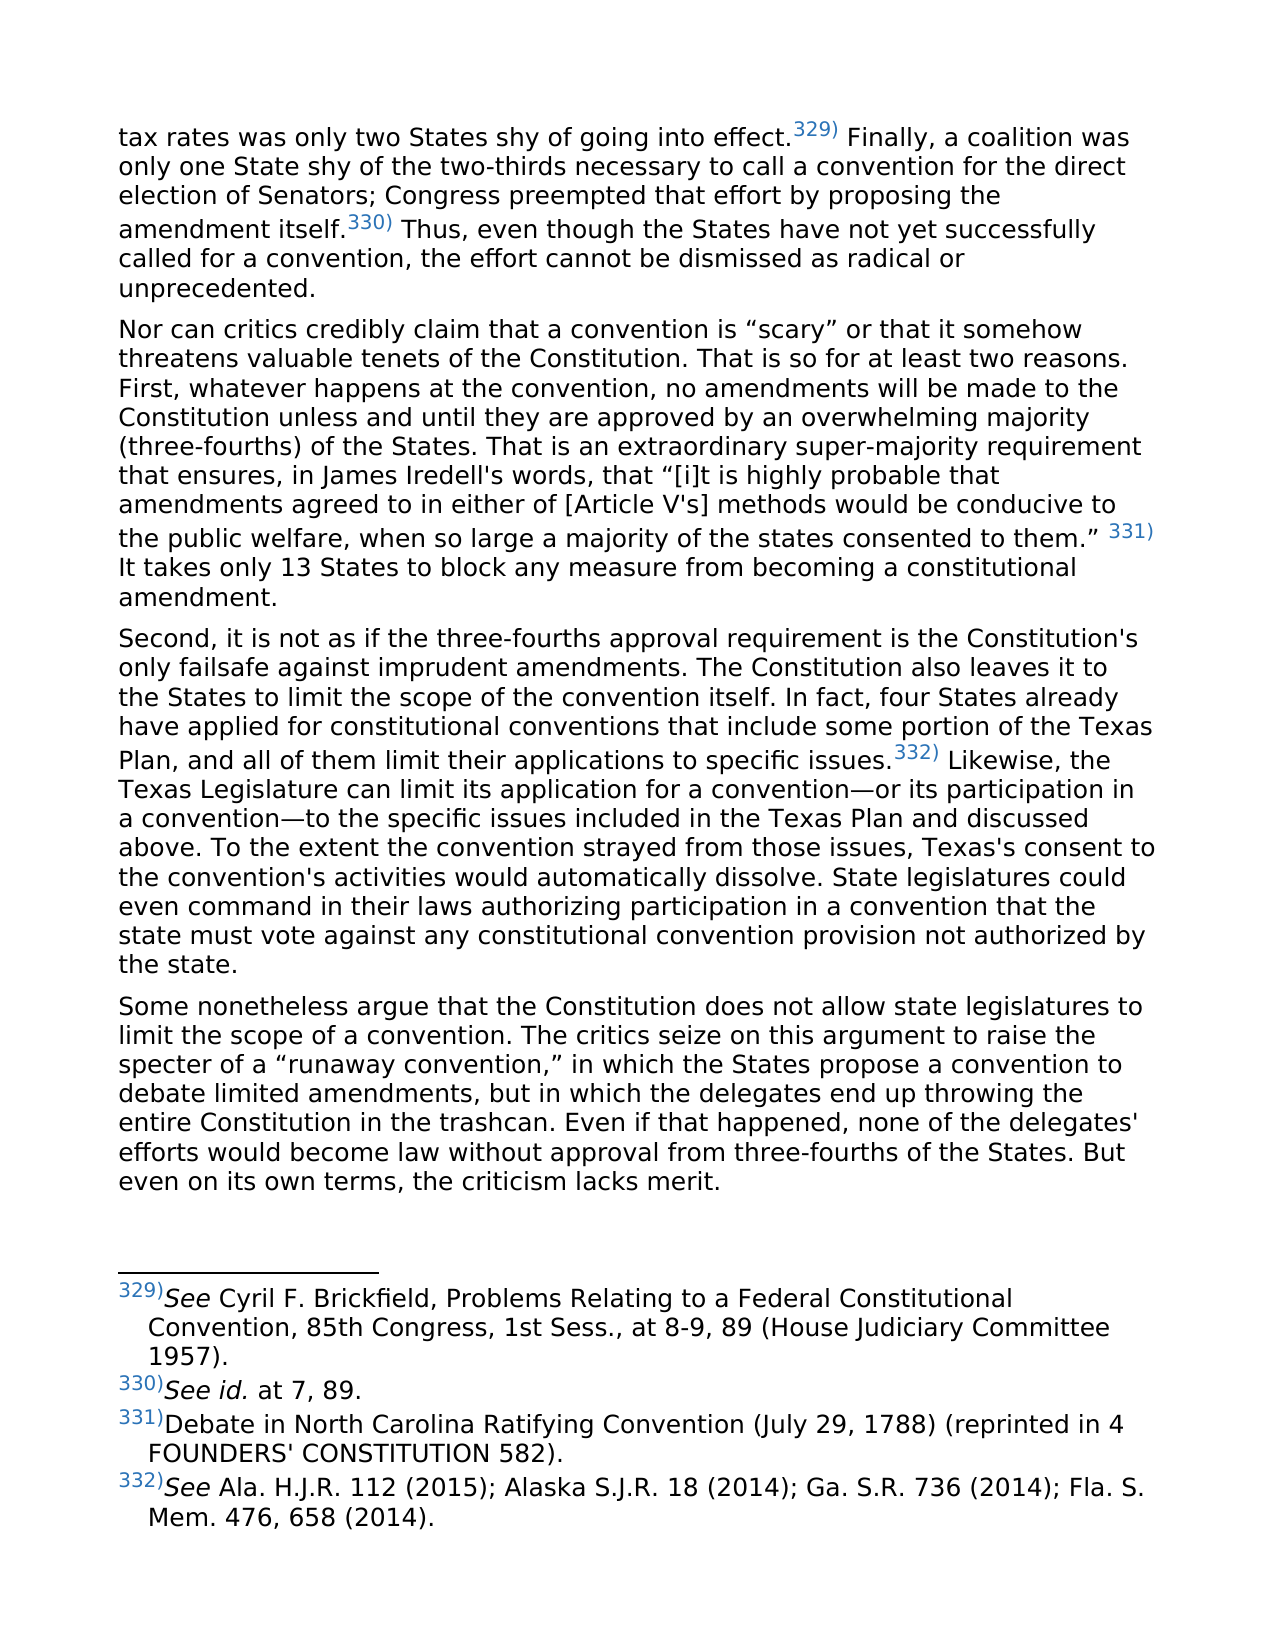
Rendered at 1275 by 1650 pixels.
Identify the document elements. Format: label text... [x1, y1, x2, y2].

text Debate in North Carolina Ratifying Convention (July 29, 1788) (reprinted in 4 FOUNDERS' CONSTITUTION 582). [118, 1405, 1157, 1469]
text See Ala. H.J.R. 112 (2015); Alaska S.J.R. 18 (2014); Ga. S.R. 736 (2014); Fla. S. Mem. 476, 658 (2014). [118, 1469, 1157, 1532]
text Second, it is not as if the three-fourths approval requirement is the Constitution's only failsafe against imprudent amendments. The Constitution also leaves it to the States to limit the scope of the convention itself. In fact, four States already have applied for constitutional conventions that include some portion of the Texas Plan, and all of them limit their applications to specific issues. Likewise, the Texas Legislature can limit its application for a convention—or its participation in a convention—to the specific issues included in the Texas Plan and discussed above. To the extent the convention strayed from those issues, Texas's consent to the convention's activities would automatically dissolve. State legislatures could even command in their laws authorizing participation in a convention that the state must vote against any constitutional convention provision not authorized by the state. [118, 624, 1157, 979]
text See id. at 7, 89. [118, 1371, 1157, 1405]
text tax rates was only two States shy of going into effect. Finally, a coalition was only one State shy of the two-thirds necessary to call a convention for the direct election of Senators; Congress preempted that effort by proposing the amendment itself. Thus, even though the States have not yet successfully called for a convention, the effort cannot be dismissed as radical or unprecedented. [118, 118, 1157, 303]
text See Cyril F. Brickfield, Problems Relating to a Federal Constitutional Convention, 85th Congress, 1st Sess., at 8-9, 89 (House Judiciary Committee 1957). [118, 1279, 1157, 1371]
text Nor can critics credibly claim that a convention is “scary” or that it somehow threatens valuable tenets of the Constitution. That is so for at least two reasons. First, whatever happens at the convention, no amendments will be made to the Constitution unless and until they are approved by an overwhelming majority (three-fourths) of the States. That is an extraordinary super-majority requirement that ensures, in James Iredell's words, that “[i]t is highly probable that amendments agreed to in either of [Article V's] methods would be conducive to the public welfare, when so large a majority of the states consented to them.” It takes only 13 States to block any measure from becoming a constitutional amendment. [118, 315, 1157, 612]
text Some nonetheless argue that the Constitution does not allow state legislatures to limit the scope of a convention. The critics seize on this argument to raise the specter of a “runaway convention,” in which the States propose a convention to debate limited amendments, but in which the delegates end up throwing the entire Constitution in the trashcan. Even if that happened, none of the delegates' efforts would become law without approval from three-fourths of the States. But even on its own terms, the criticism lacks merit. [118, 992, 1157, 1196]
